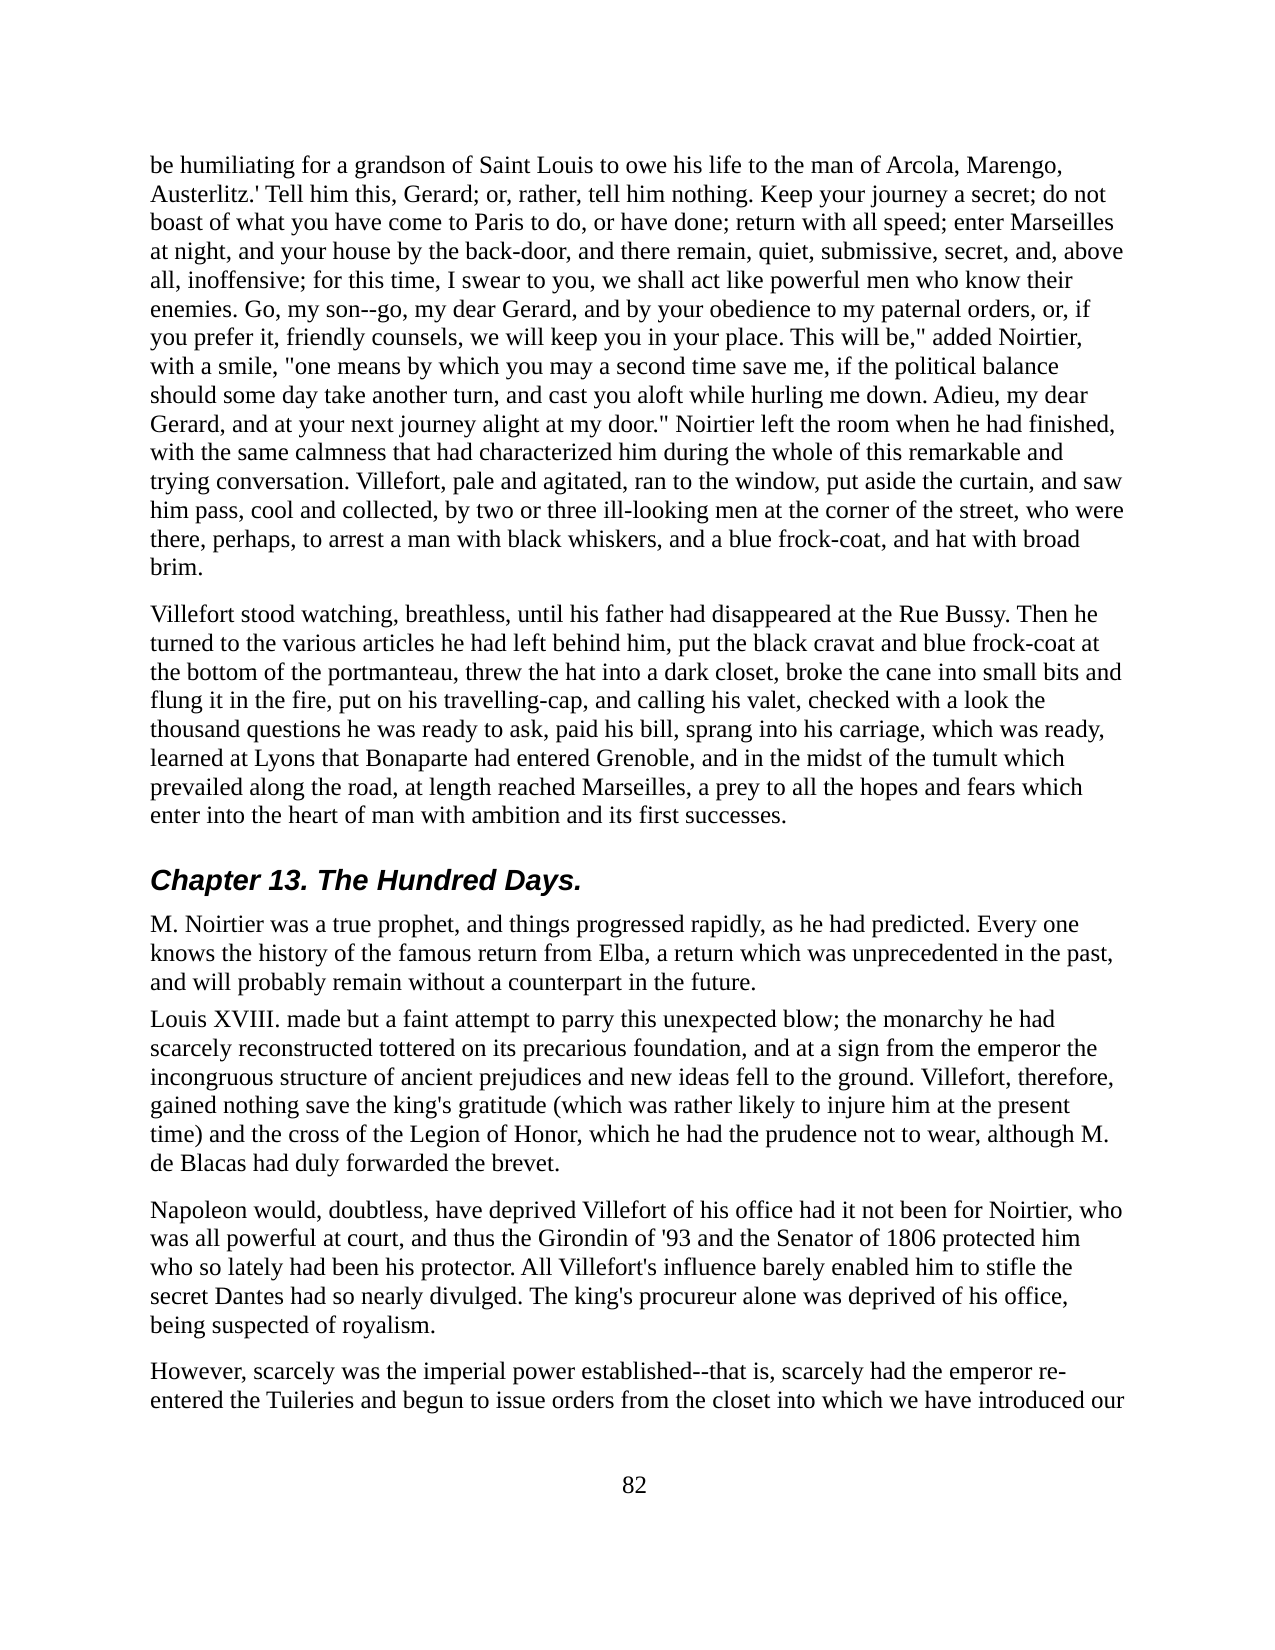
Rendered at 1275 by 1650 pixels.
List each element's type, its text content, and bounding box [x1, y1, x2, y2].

text Villefort stood watching, breathless, until his father had disappeared at the Rue Bussy. Then he turned to the various articles he had left behind him, put the black cravat and blue frock-coat at the bottom of the portmanteau, threw the hat into a dark closet, broke the cane into small bits and flung it in the fire, put on his travelling-cap, and calling his valet, checked with a look the thousand questions he was ready to ask, paid his bill, sprang into his carriage, which was ready, learned at Lyons that Bonaparte had entered Grenoble, and in the midst of the tumult which prevailed along the road, at length reached Marseilles, a prey to all the hopes and fears which enter into the heart of man with ambition and its first successes. [150, 599, 1125, 829]
subtitle Chapter 13. The Hundred Days. [150, 863, 1125, 897]
text M. Noirtier was a true prophet, and things progressed rapidly, as he had predicted. Every one knows the history of the famous return from Elba, a return which was unprecedented in the past, and will probably remain without a counterpart in the future. [150, 909, 1125, 995]
text be humiliating for a grandson of Saint Louis to owe his life to the man of Arcola, Marengo, Austerlitz.' Tell him this, Gerard; or, rather, tell him nothing. Keep your journey a secret; do not boast of what you have come to Paris to do, or have done; return with all speed; enter Marseilles at night, and your house by the back-door, and there remain, quiet, submissive, secret, and, above all, inoffensive; for this time, I swear to you, we shall act like powerful men who know their enemies. Go, my son--go, my dear Gerard, and by your obedience to my paternal orders, or, if you prefer it, friendly counsels, we will keep you in your place. This will be," added Noirtier, with a smile, "one means by which you may a second time save me, if the political balance should some day take another turn, and cast you aloft while hurling me down. Adieu, my dear Gerard, and at your next journey alight at my door." Noirtier left the room when he had finished, with the same calmness that had characterized him during the whole of this remarkable and trying conversation. Villefort, pale and agitated, ran to the window, put aside the curtain, and saw him pass, cool and collected, by two or three ill-looking men at the corner of the street, who were there, perhaps, to arrest a man with black whiskers, and a blue frock-coat, and hat with broad brim. [150, 150, 1125, 581]
text Louis XVIII. made but a faint attempt to parry this unexpected blow; the monarchy he had scarcely reconstructed tottered on its precarious foundation, and at a sign from the emperor the incongruous structure of ancient prejudices and new ideas fell to the ground. Villefort, therefore, gained nothing save the king's gratitude (which was rather likely to injure him at the present time) and the cross of the Legion of Honor, which he had the prudence not to wear, although M. de Blacas had duly forwarded the brevet. [150, 1004, 1125, 1177]
text Napoleon would, doubtless, have deprived Villefort of his office had it not been for Noirtier, who was all powerful at court, and thus the Girondin of '93 and the Senator of 1806 protected him who so lately had been his protector. All Villefort's influence barely enabled him to stifle the secret Dantes had so nearly divulged. The king's procureur alone was deprived of his office, being suspected of royalism. [150, 1195, 1125, 1338]
text However, scarcely was the imperial power established--that is, scarcely had the emperor re-entered the Tuileries and begun to issue orders from the closet into which we have introduced our [150, 1356, 1125, 1414]
